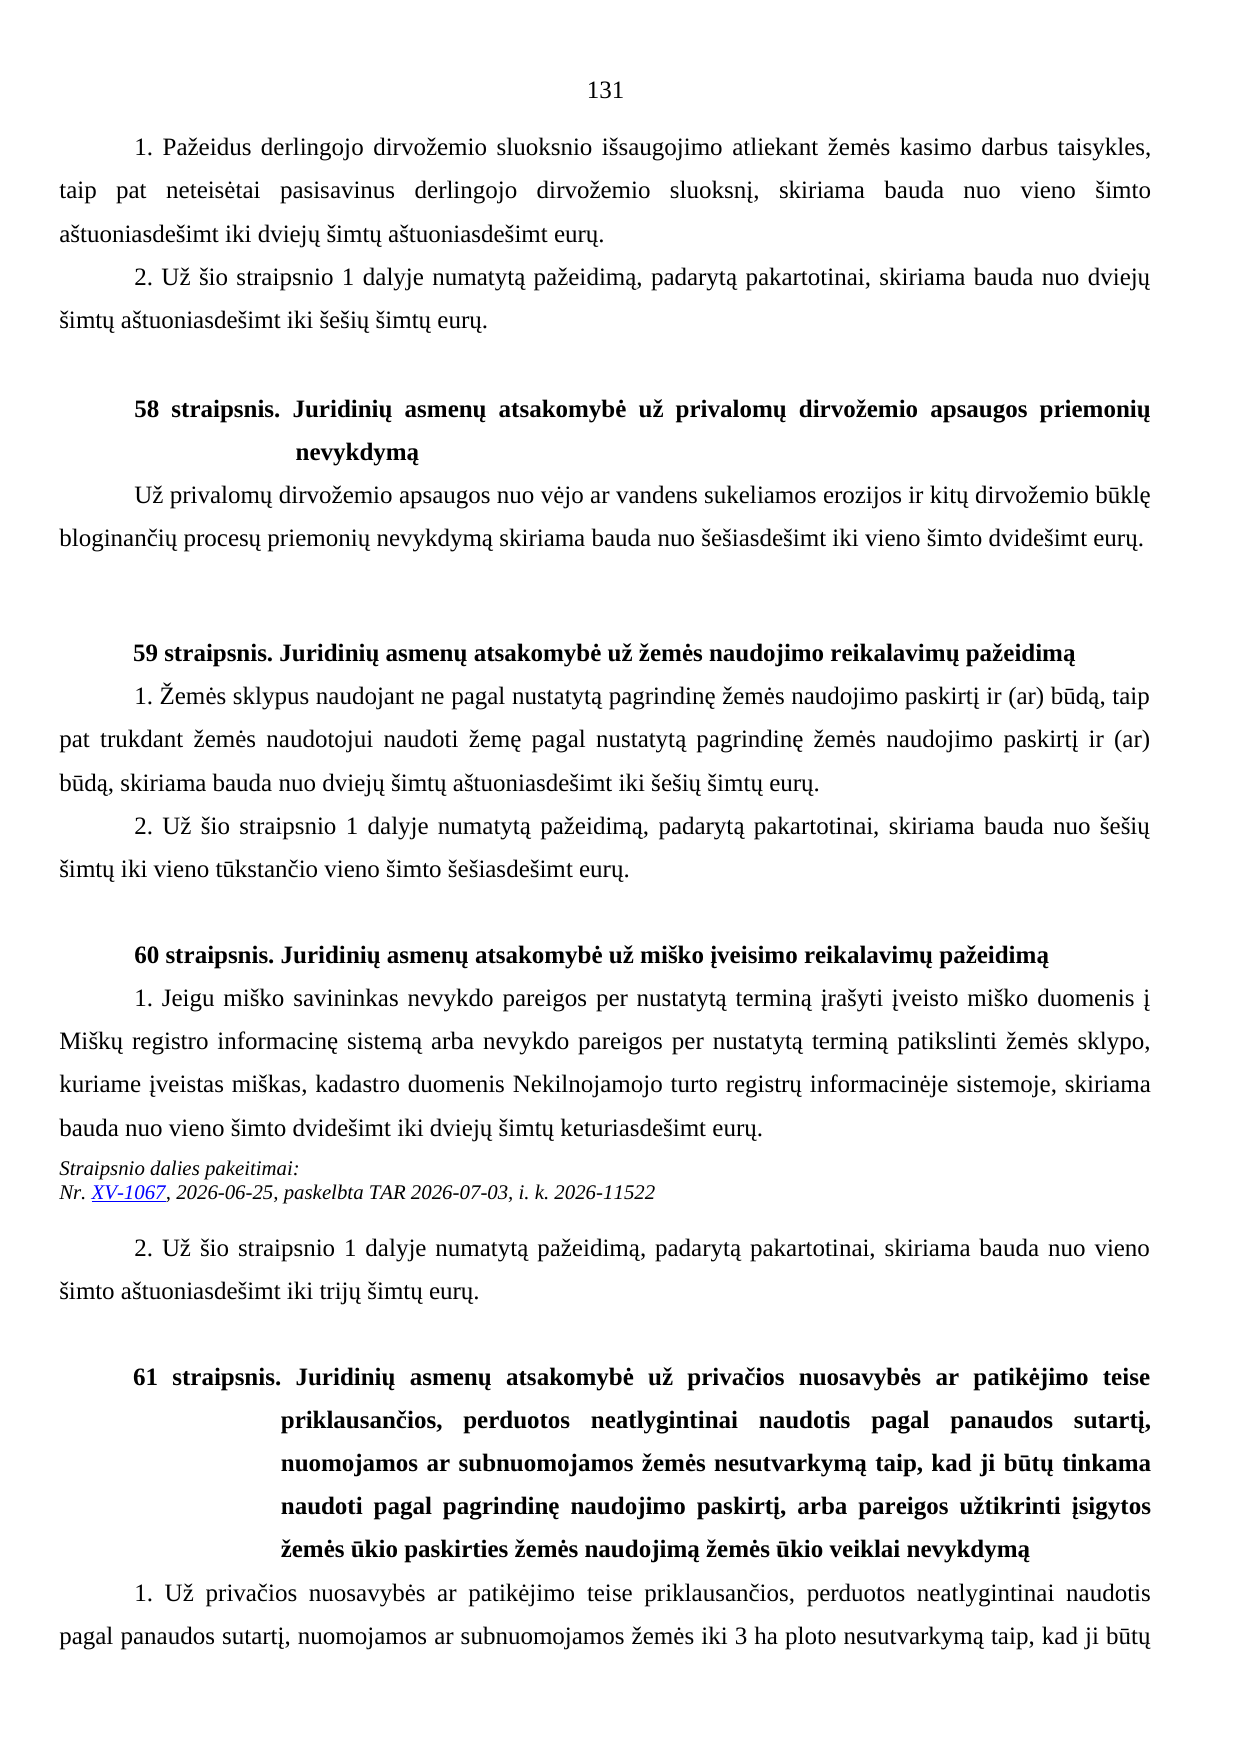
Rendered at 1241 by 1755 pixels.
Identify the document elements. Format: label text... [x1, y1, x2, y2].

text Straipsnio dalies pakeitimai: [59, 1156, 1152, 1180]
text 1. Jeigu miško savininkas nevykdo pareigos per nustatytą terminą įrašyti įveisto miško duomenis į Miškų registro informacinę sistemą arba nevykdo pareigos per nustatytą terminą patikslinti žemės sklypo, kuriame įveistas miškas, kadastro duomenis Nekilnojamojo turto registrų informacinėje sistemoje, skiriama bauda nuo vieno šimto dvidešimt iki dviejų šimtų keturiasdešimt eurų. [59, 983, 1152, 1141]
text 61 straipsnis. Juridinių asmenų atsakomybė už privačios nuosavybės ar patikėjimo teise priklausančios, perduotos neatlygintinai naudotis pagal panaudos sutartį, nuomojamos ar subnuomojamos žemės nesutvarkymą taip, kad ji būtų tinkama naudoti pagal pagrindinę naudojimo paskirtį, arba pareigos užtikrinti įsigytos žemės ūkio paskirties žemės naudojimą žemės ūkio veiklai nevykdymą [133, 1362, 1152, 1563]
text Už privalomų dirvožemio apsaugos nuo vėjo ar vandens sukeliamos erozijos ir kitų dirvožemio būklę bloginančių procesų priemonių nevykdymą skiriama bauda nuo šešiasdešimt iki vieno šimto dvidešimt eurų. [59, 480, 1152, 552]
text 1. Už privačios nuosavybės ar patikėjimo teise priklausančios, perduotos neatlygintinai naudotis pagal panaudos sutartį, nuomojamos ar subnuomojamos žemės iki 3 ha ploto nesutvarkymą taip, kad ji būtų [59, 1578, 1152, 1649]
text 2. Už šio straipsnio 1 dalyje numatytą pažeidimą, padarytą pakartotinai, skiriama bauda nuo vieno šimto aštuoniasdešimt iki trijų šimtų eurų. [59, 1233, 1152, 1304]
text 60 straipsnis. Juridinių asmenų atsakomybė už miško įveisimo reikalavimų pažeidimą [134, 940, 1152, 969]
text 59 straipsnis. Juridinių asmenų atsakomybė už žemės naudojimo reikalavimų pažeidimą [133, 638, 1152, 667]
text 58 straipsnis. Juridinių asmenų atsakomybė už privalomų dirvožemio apsaugos priemonių nevykdymą [134, 394, 1152, 466]
text 2. Už šio straipsnio 1 dalyje numatytą pažeidimą, padarytą pakartotinai, skiriama bauda nuo dviejų šimtų aštuoniasdešimt iki šešių šimtų eurų. [59, 262, 1152, 334]
text Nr. XV-1067, 2026-06-25, paskelbta TAR 2026-07-03, i. k. 2026-11522 [59, 1180, 1152, 1204]
text 1. Pažeidus derlingojo dirvožemio sluoksnio išsaugojimo atliekant žemės kasimo darbus taisykles, taip pat neteisėtai pasisavinus derlingojo dirvožemio sluoksnį, skiriama bauda nuo vieno šimto aštuoniasdešimt iki dviejų šimtų aštuoniasdešimt eurų. [59, 132, 1152, 247]
text 2. Už šio straipsnio 1 dalyje numatytą pažeidimą, padarytą pakartotinai, skiriama bauda nuo šešių šimtų iki vieno tūkstančio vieno šimto šešiasdešimt eurų. [59, 811, 1152, 883]
text 1. Žemės sklypus naudojant ne pagal nustatytą pagrindinę žemės naudojimo paskirtį ir (ar) būdą, taip pat trukdant žemės naudotojui naudoti žemę pagal nustatytą pagrindinę žemės naudojimo paskirtį ir (ar) būdą, skiriama bauda nuo dviejų šimtų aštuoniasdešimt iki šešių šimtų eurų. [59, 681, 1152, 796]
